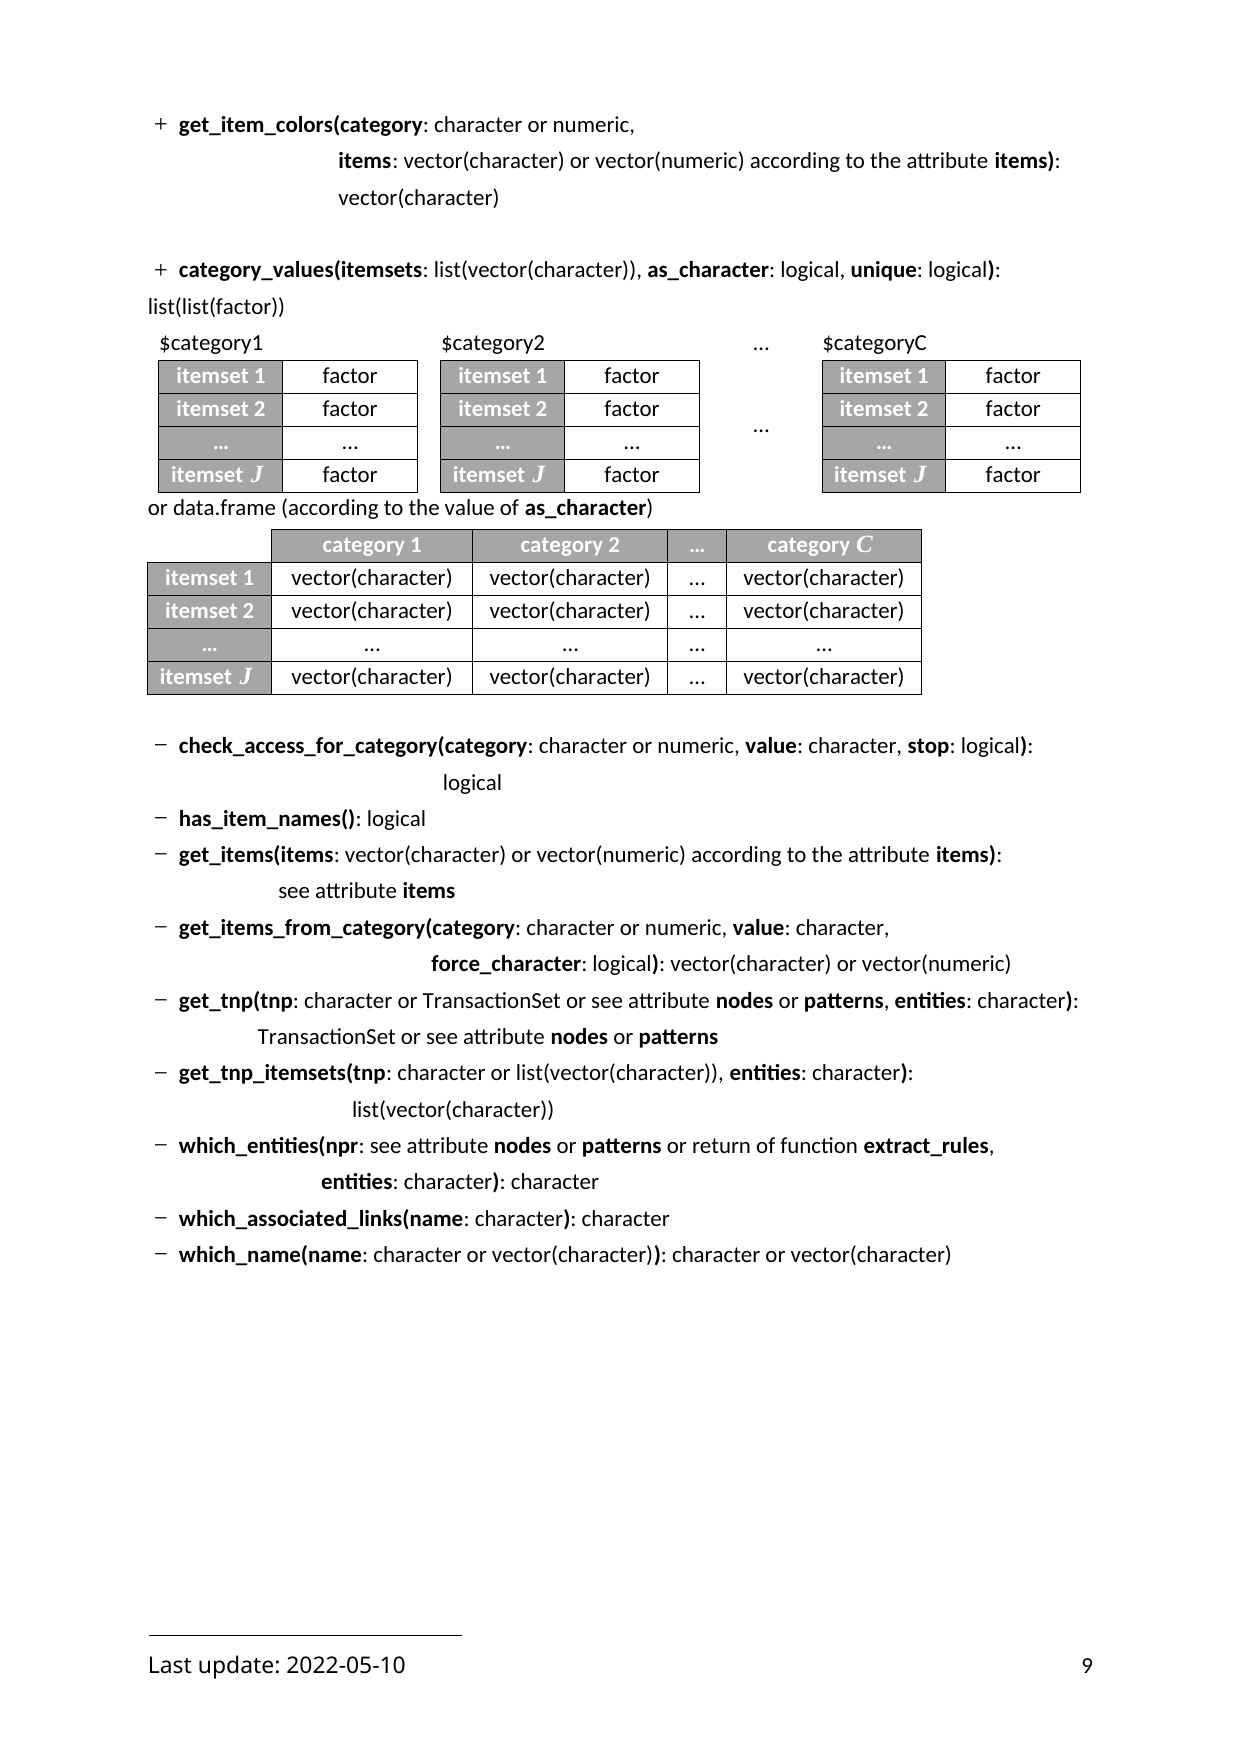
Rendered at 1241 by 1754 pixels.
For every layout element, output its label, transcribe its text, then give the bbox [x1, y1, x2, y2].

table_cell … [283, 427, 417, 459]
text get_tnp_itemsets(tnp: character or list(vector(character)), entities: character): [148, 1058, 1093, 1086]
table_header factor [565, 361, 699, 393]
text get_item_colors(category: character or numeric, [148, 110, 1093, 138]
table_cell … [159, 427, 282, 459]
table_cell itemset 2 [441, 394, 564, 426]
table_header … [711, 328, 811, 360]
table_cell … [668, 662, 726, 694]
table_cell vector(character) [473, 563, 667, 595]
table_cell factor [283, 460, 417, 492]
table_cell … [668, 629, 726, 661]
table_cell … [148, 629, 271, 661]
table_header factor [283, 361, 417, 393]
table_cell vector(character) [272, 662, 472, 694]
table_cell vector(character) [727, 563, 921, 595]
text which_name(name: character or vector(character)): character or vector(character) [148, 1240, 1093, 1268]
table_cell vector(character) [272, 596, 472, 628]
table_cell factor [946, 394, 1080, 426]
text items: vector(character) or vector(numeric) according to the attribute items): [148, 146, 1093, 174]
table_cell … [473, 629, 667, 661]
table_cell … [711, 360, 811, 493]
text see attribute items [221, 877, 1093, 905]
table_cell [700, 360, 711, 493]
text has_item_names(): logical [148, 804, 1093, 832]
table_cell [430, 360, 440, 493]
table_cell … [272, 629, 472, 661]
table_cell [811, 360, 822, 493]
table_header category 2 [473, 530, 667, 562]
text get_items(items: vector(character) or vector(numeric) according to the attribute items): [148, 840, 1093, 868]
table_header [148, 529, 271, 562]
table_cell itemset 1 [148, 563, 271, 595]
table_cell vector(character) [727, 596, 921, 628]
text list(list(factor)) [148, 292, 1093, 320]
text category_values(itemsets: list(vector(character)), as_character: logical, unique: logical): [148, 256, 1093, 283]
table_cell … [823, 427, 945, 459]
text entities: character): character [221, 1167, 1093, 1196]
table_cell vector(character) [272, 563, 472, 595]
table_header category 1 [272, 530, 472, 562]
table_cell itemset 2 [823, 394, 945, 426]
table_cell factor [946, 460, 1080, 492]
table_cell … [441, 427, 564, 459]
text vector(character) [148, 183, 1093, 211]
table_cell [148, 360, 158, 493]
table_cell vector(character) [473, 662, 667, 694]
table_cell … [668, 563, 726, 595]
table_header $category1 [148, 328, 429, 360]
table_header category [727, 530, 921, 562]
table_cell itemset [823, 460, 945, 492]
text or data.frame (according to the value of as_character) [148, 493, 1093, 521]
table_cell … [727, 629, 921, 661]
table_cell … [565, 427, 699, 459]
table_cell [418, 360, 429, 493]
table_cell factor [565, 460, 699, 492]
table_cell itemset 2 [159, 394, 282, 426]
table_header itemset 1 [441, 361, 564, 393]
text TransactionSet or see attribute nodes or patterns [148, 1022, 1093, 1050]
table_cell … [946, 427, 1080, 459]
text which_entities(npr: see attribute nodes or patterns or return of function extract_rules, [148, 1131, 1093, 1159]
text get_tnp(tnp: character or TransactionSet or see attribute nodes or patterns, entities: character): [148, 986, 1093, 1014]
table_cell itemset [441, 460, 564, 492]
text list(vector(character)) [295, 1095, 1093, 1123]
table_cell factor [565, 394, 699, 426]
text logical [148, 768, 1093, 796]
text which_associated_links(name: character): character [148, 1204, 1093, 1232]
text force_character: logical): vector(character) or vector(numeric) [369, 949, 1093, 977]
text check_access_for_category(category: character or numeric, value: character, stop: logical): [148, 731, 1093, 759]
table_cell vector(character) [473, 596, 667, 628]
table_header $category2 [430, 328, 711, 360]
table_cell factor [283, 394, 417, 426]
table_header itemset 1 [159, 361, 282, 393]
table_cell vector(character) [727, 662, 921, 694]
table_cell [1081, 360, 1093, 493]
table_header itemset 1 [823, 361, 945, 393]
table_cell itemset 2 [148, 596, 271, 628]
text get_items_from_category(category: character or numeric, value: character, [148, 913, 1093, 941]
table_header factor [946, 361, 1080, 393]
table_header … [668, 530, 726, 562]
table_cell itemset [159, 460, 282, 492]
table_header $categoryC [811, 328, 1093, 360]
table_cell … [668, 596, 726, 628]
table_cell itemset [148, 662, 271, 694]
